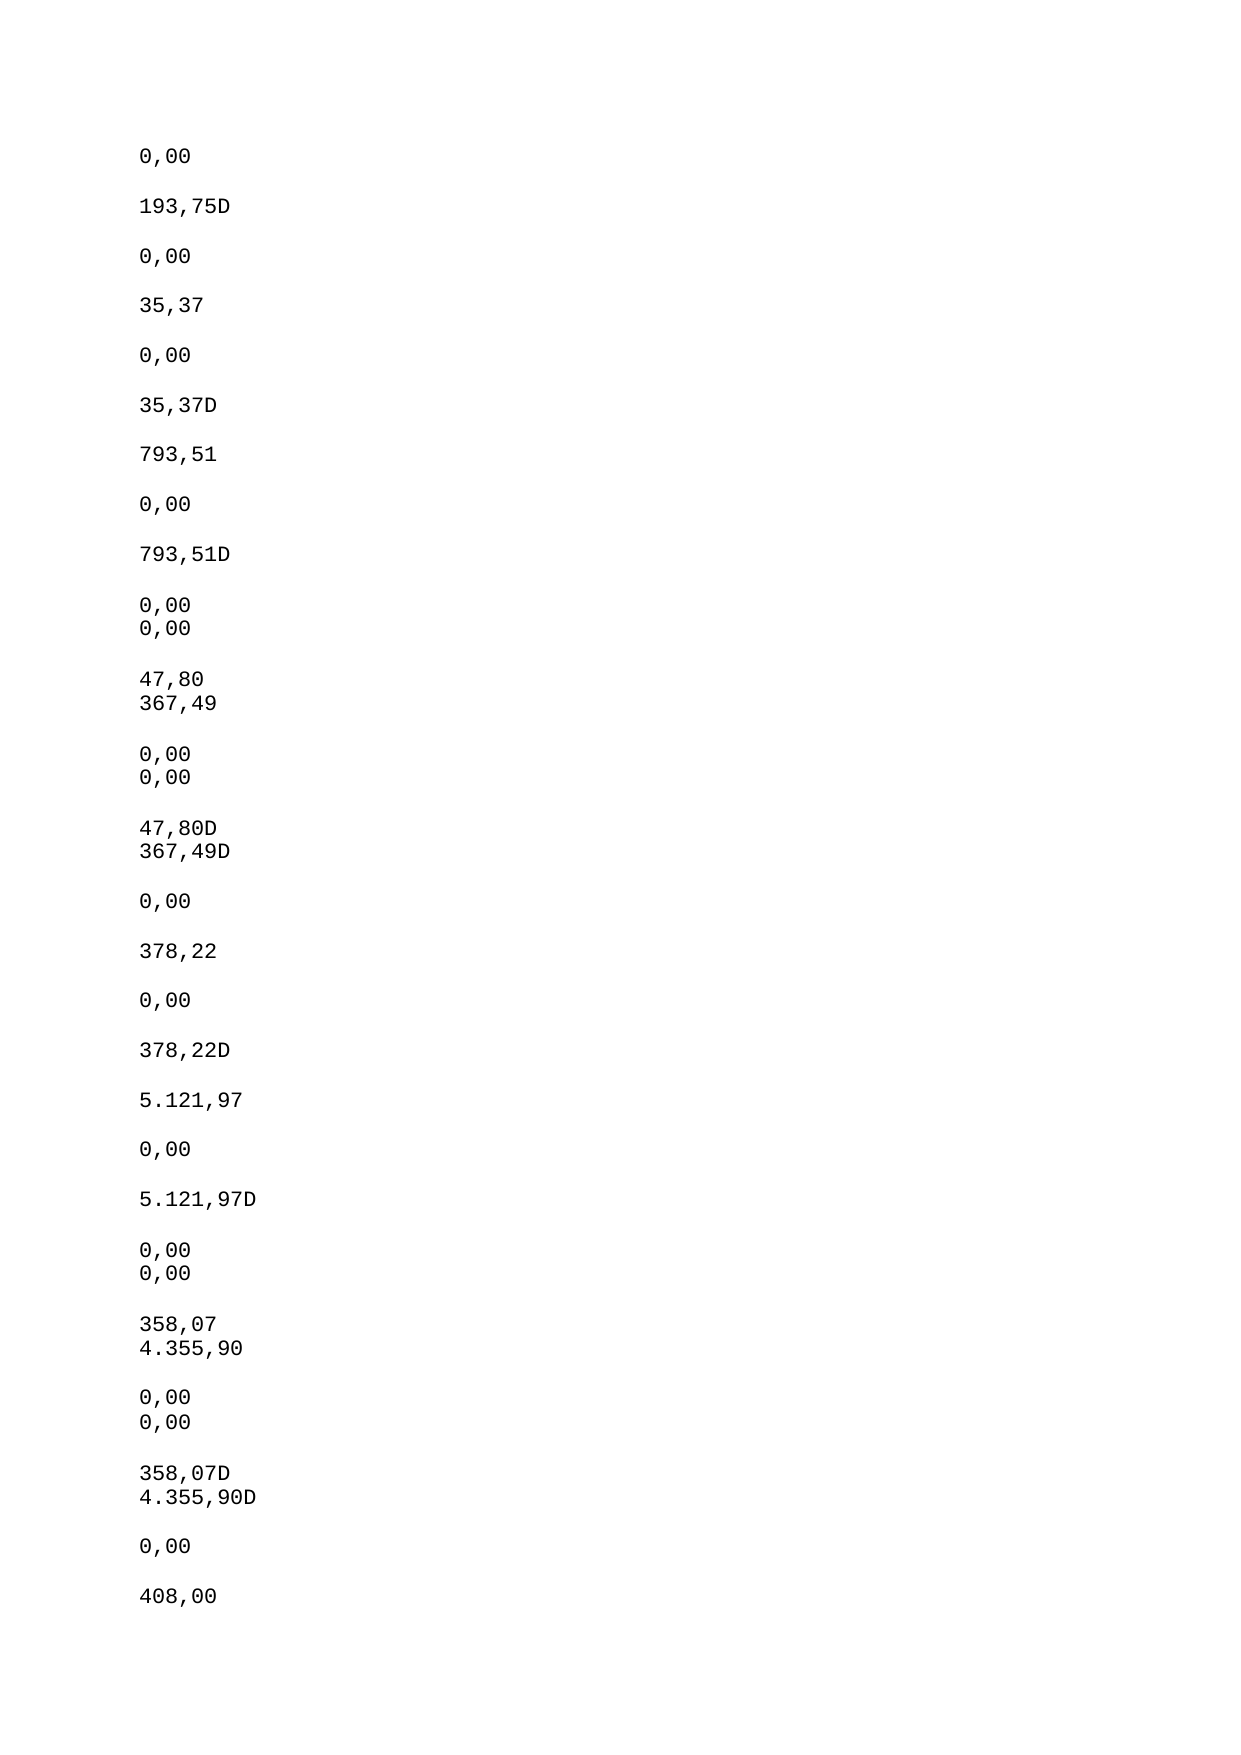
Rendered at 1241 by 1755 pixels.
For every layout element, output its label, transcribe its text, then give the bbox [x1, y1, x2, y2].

text 367,49 [139, 692, 1066, 716]
text 0,00 [139, 146, 1066, 170]
text 0,00 [139, 344, 1066, 369]
text 5.121,97D [139, 1188, 1066, 1213]
text 0,00 [139, 1238, 1066, 1262]
text 793,51D [139, 543, 1066, 567]
text 35,37D [139, 394, 1066, 419]
text 0,00 [139, 1386, 1066, 1411]
text 0,00 [139, 741, 1066, 766]
text 0,00 [139, 1262, 1066, 1287]
text 193,75D [139, 195, 1066, 220]
text 5.121,97 [139, 1089, 1066, 1113]
text 0,00 [139, 1138, 1066, 1163]
text 0,00 [139, 245, 1066, 270]
text 367,49D [139, 841, 1066, 865]
text 0,00 [139, 766, 1066, 791]
text 47,80D [139, 816, 1066, 841]
text 0,00 [139, 592, 1066, 617]
text 35,37 [139, 294, 1066, 319]
text 0,00 [139, 1411, 1066, 1436]
text 4.355,90D [139, 1486, 1066, 1511]
text 0,00 [139, 493, 1066, 518]
text 793,51 [139, 443, 1066, 468]
text 0,00 [139, 989, 1066, 1014]
text 358,07D [139, 1461, 1066, 1486]
text 0,00 [139, 617, 1066, 642]
text 47,80 [139, 667, 1066, 692]
text 0,00 [139, 890, 1066, 915]
text 408,00 [139, 1585, 1066, 1610]
text 0,00 [139, 1535, 1066, 1560]
text 358,07 [139, 1312, 1066, 1337]
text 4.355,90 [139, 1337, 1066, 1362]
text 378,22D [139, 1039, 1066, 1064]
text 378,22 [139, 940, 1066, 964]
